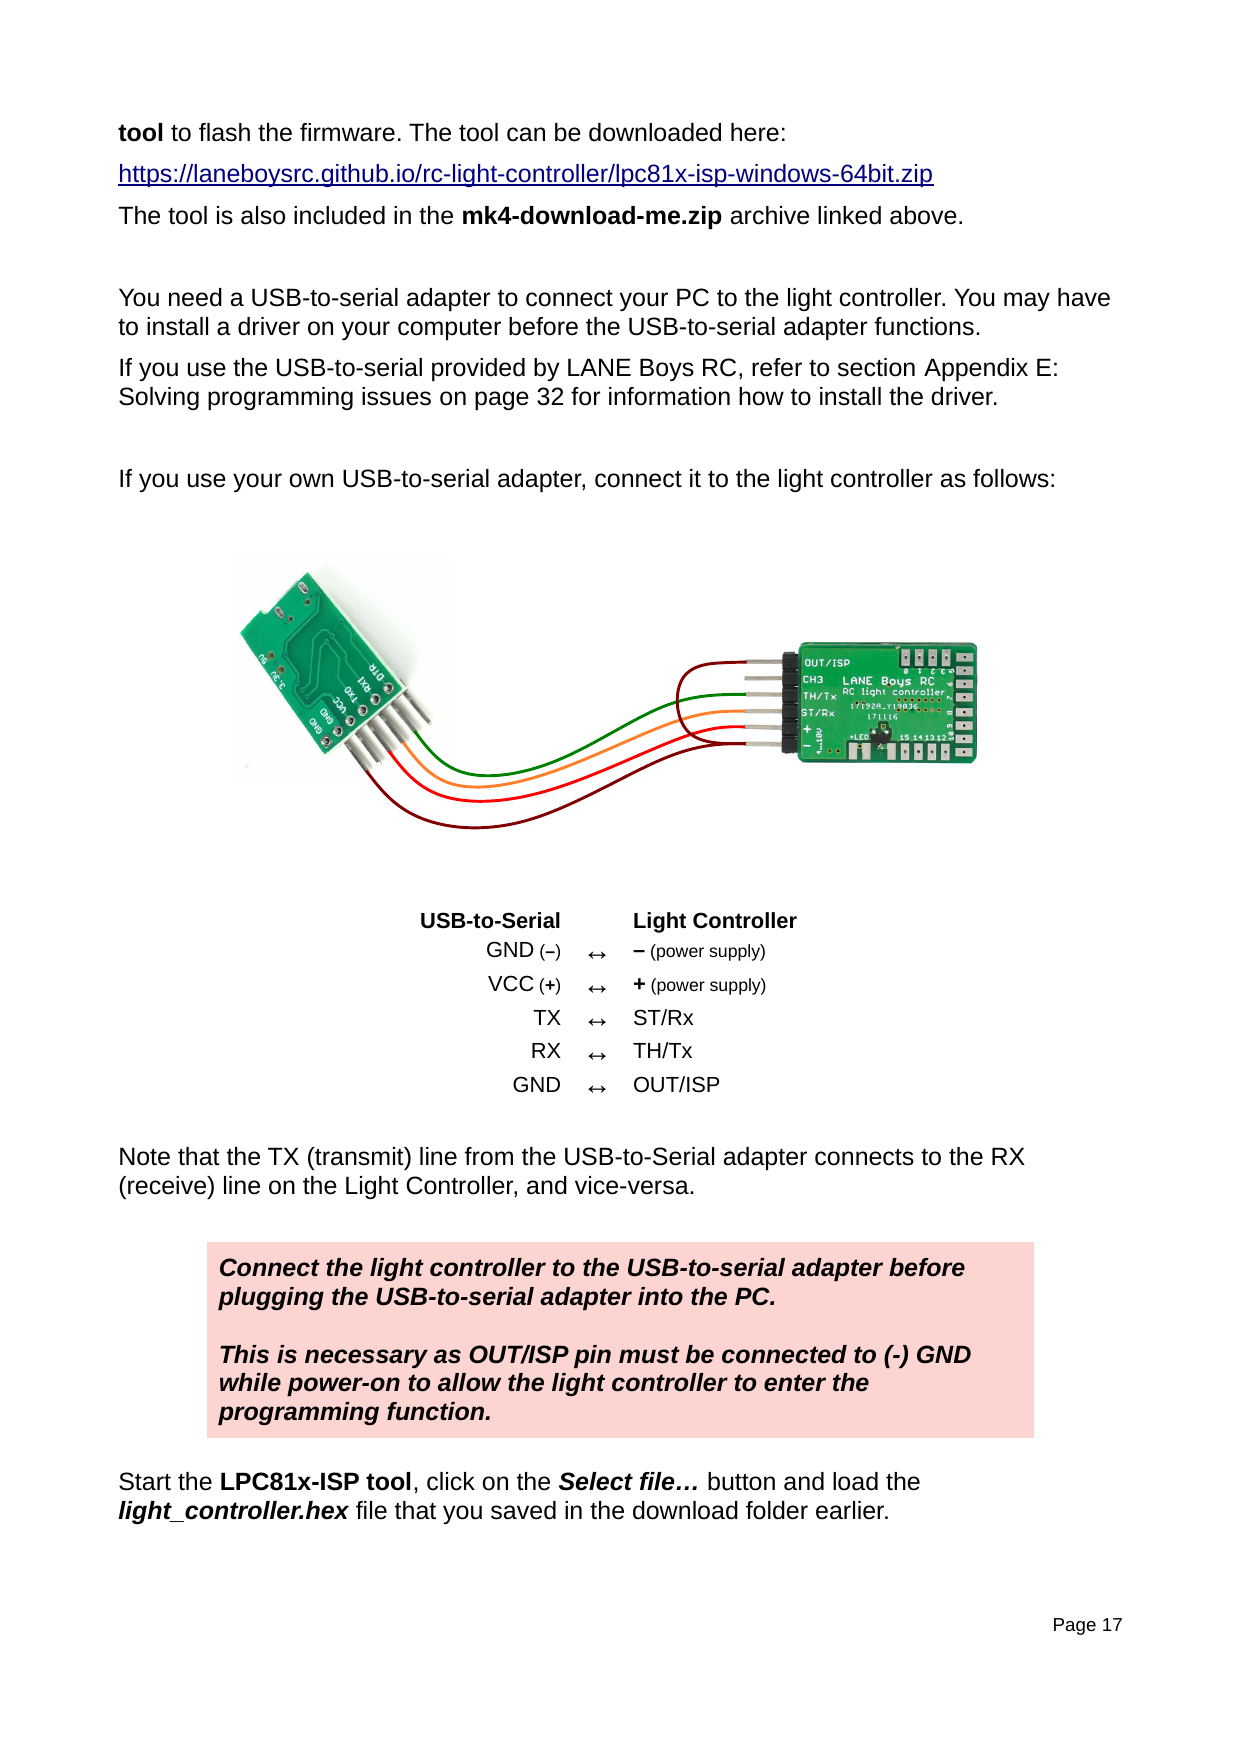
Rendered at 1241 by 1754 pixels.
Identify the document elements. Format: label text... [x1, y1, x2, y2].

table_header USB-to-Serial [299, 908, 561, 933]
table_cell GND [299, 1067, 561, 1101]
text If you use your own USB-to-serial adapter, connect it to the light controller as follows: [118, 464, 1122, 493]
table_cell ST/Rx [633, 1000, 931, 1034]
table_cell VCC (+) [299, 967, 561, 1000]
table_header [561, 908, 633, 933]
text Start the LPC81x-ISP tool, click on the Select file… button and load the light_controller.hex file that you saved in the download folder earlier. [118, 1467, 1122, 1524]
text tool to flash the firmware. The tool can be downloaded here: [118, 118, 1122, 147]
table_cell ↔ [561, 1067, 633, 1101]
text Note that the TX (transmit) line from the USB-to-Serial adapter connects to the RX (receive) line on the Light Controller, and vice-versa. [118, 1142, 1122, 1199]
table_cell RX [299, 1034, 561, 1067]
table_cell GND (–) [299, 933, 561, 967]
table_cell TH/Tx [633, 1034, 931, 1067]
table_cell TX [299, 1000, 561, 1034]
table_cell + (power supply) [633, 967, 931, 1000]
text If you use the USB-to-serial provided by LANE Boys RC, refer to section Appendix E: Solving programming issues on page 32 for information how to install the driver. [118, 353, 1122, 411]
table_cell ↔ [561, 933, 633, 967]
table_cell OUT/ISP [633, 1067, 931, 1101]
table_cell ↔ [561, 1034, 633, 1067]
text https://laneboysrc.github.io/rc-light-controller/lpc81x-isp-windows-64bit.zip [118, 159, 1122, 188]
text Connect the light controller to the USB-to-serial adapter before plugging the USB-to-serial adapter into the PC. [207, 1242, 1034, 1311]
table_cell ↔ [561, 967, 633, 1000]
table_cell ↔ [561, 1000, 633, 1034]
table_header Light Controller [633, 908, 931, 933]
text The tool is also included in the mk4-download-me.zip archive linked above. [118, 201, 1122, 229]
table_cell – (power supply) [633, 933, 931, 967]
text This is necessary as OUT/ISP pin must be connected to (-) GND while power-on to allow the light controller to enter the programming function. [207, 1339, 1034, 1438]
text You need a USB-to-serial adapter to connect your PC to the light controller. You may have to install a driver on your computer before the USB-to-serial adapter functions. [118, 283, 1122, 341]
